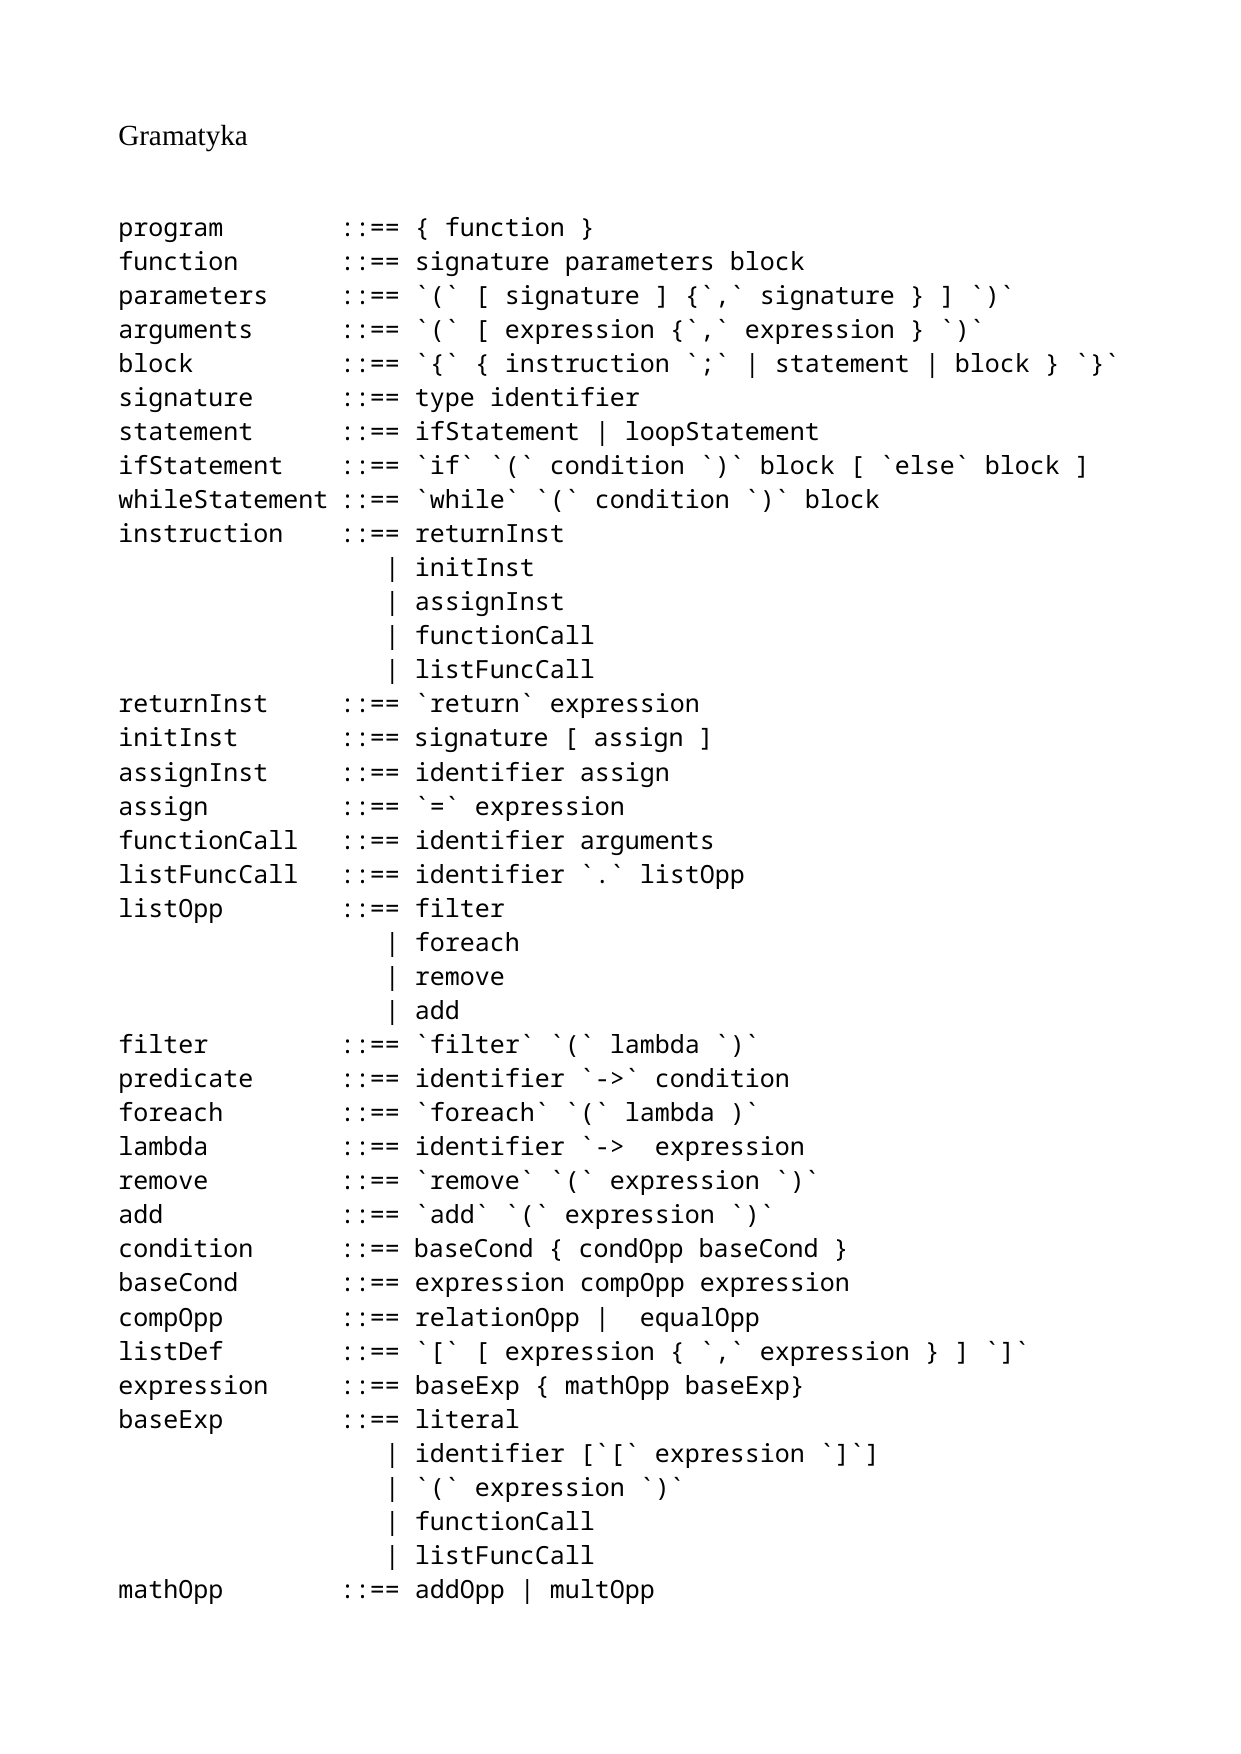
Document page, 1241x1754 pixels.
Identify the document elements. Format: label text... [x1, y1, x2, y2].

text | identifier [`[` expression `]`] [118, 1435, 1122, 1469]
text signature ::== type identifier [118, 379, 1122, 413]
text | foreach [118, 924, 1122, 958]
text baseCond ::== expression compOpp expression [118, 1265, 1122, 1299]
text baseExp ::== literal [118, 1401, 1122, 1435]
text initInst ::== signature [ assign ] [118, 720, 1122, 754]
text listOpp ::== filter [118, 890, 1122, 924]
text block ::== `{` { instruction `;` | statement | block } `}` [118, 345, 1122, 379]
text listDef ::== `[` [ expression { `,` expression } ] `]` [118, 1333, 1122, 1367]
text ifStatement ::== `if` `(` condition `)` block [ `else` block ] [118, 448, 1122, 482]
text expression ::== baseExp { mathOpp baseExp} [118, 1367, 1122, 1401]
text condition ::== baseCond { condOpp baseCond } [118, 1231, 1122, 1265]
text returnInst ::== `return` expression [118, 686, 1122, 720]
text instruction ::== returnInst [118, 516, 1122, 550]
text | initInst [118, 550, 1122, 584]
text | listFuncCall [118, 652, 1122, 686]
text | functionCall [118, 1503, 1122, 1538]
text | listFuncCall [118, 1538, 1122, 1572]
text assign ::== `=` expression [118, 788, 1122, 822]
text Gramatyka [118, 118, 1122, 152]
text assignInst ::== identifier assign [118, 754, 1122, 788]
text function ::== signature parameters block [118, 243, 1122, 277]
text | functionCall [118, 618, 1122, 652]
text compOpp ::== relationOpp | equalOpp [118, 1299, 1122, 1333]
text whileStatement ::== `while` `(` condition `)` block [118, 482, 1122, 516]
text | remove [118, 958, 1122, 993]
text | assignInst [118, 584, 1122, 618]
text program ::== { function } [118, 209, 1122, 243]
text functionCall ::== identifier arguments [118, 822, 1122, 856]
text | add [118, 993, 1122, 1027]
text listFuncCall ::== identifier `.` listOpp [118, 856, 1122, 890]
text mathOpp ::== addOpp | multOpp [118, 1572, 1122, 1606]
text lambda ::== identifier `-> expression [118, 1129, 1122, 1163]
text | `(` expression `)` [118, 1469, 1122, 1503]
text statement ::== ifStatement | loopStatement [118, 413, 1122, 448]
text add ::== `add` `(` expression `)` [118, 1197, 1122, 1231]
text parameters ::== `(` [ signature ] {`,` signature } ] `)` [118, 277, 1122, 311]
text remove ::== `remove` `(` expression `)` [118, 1163, 1122, 1197]
text foreach ::== `foreach` `(` lambda )` [118, 1095, 1122, 1129]
text predicate ::== identifier `->` condition [118, 1061, 1122, 1095]
text arguments ::== `(` [ expression {`,` expression } `)` [118, 311, 1122, 345]
text filter ::== `filter` `(` lambda `)` [118, 1027, 1122, 1061]
